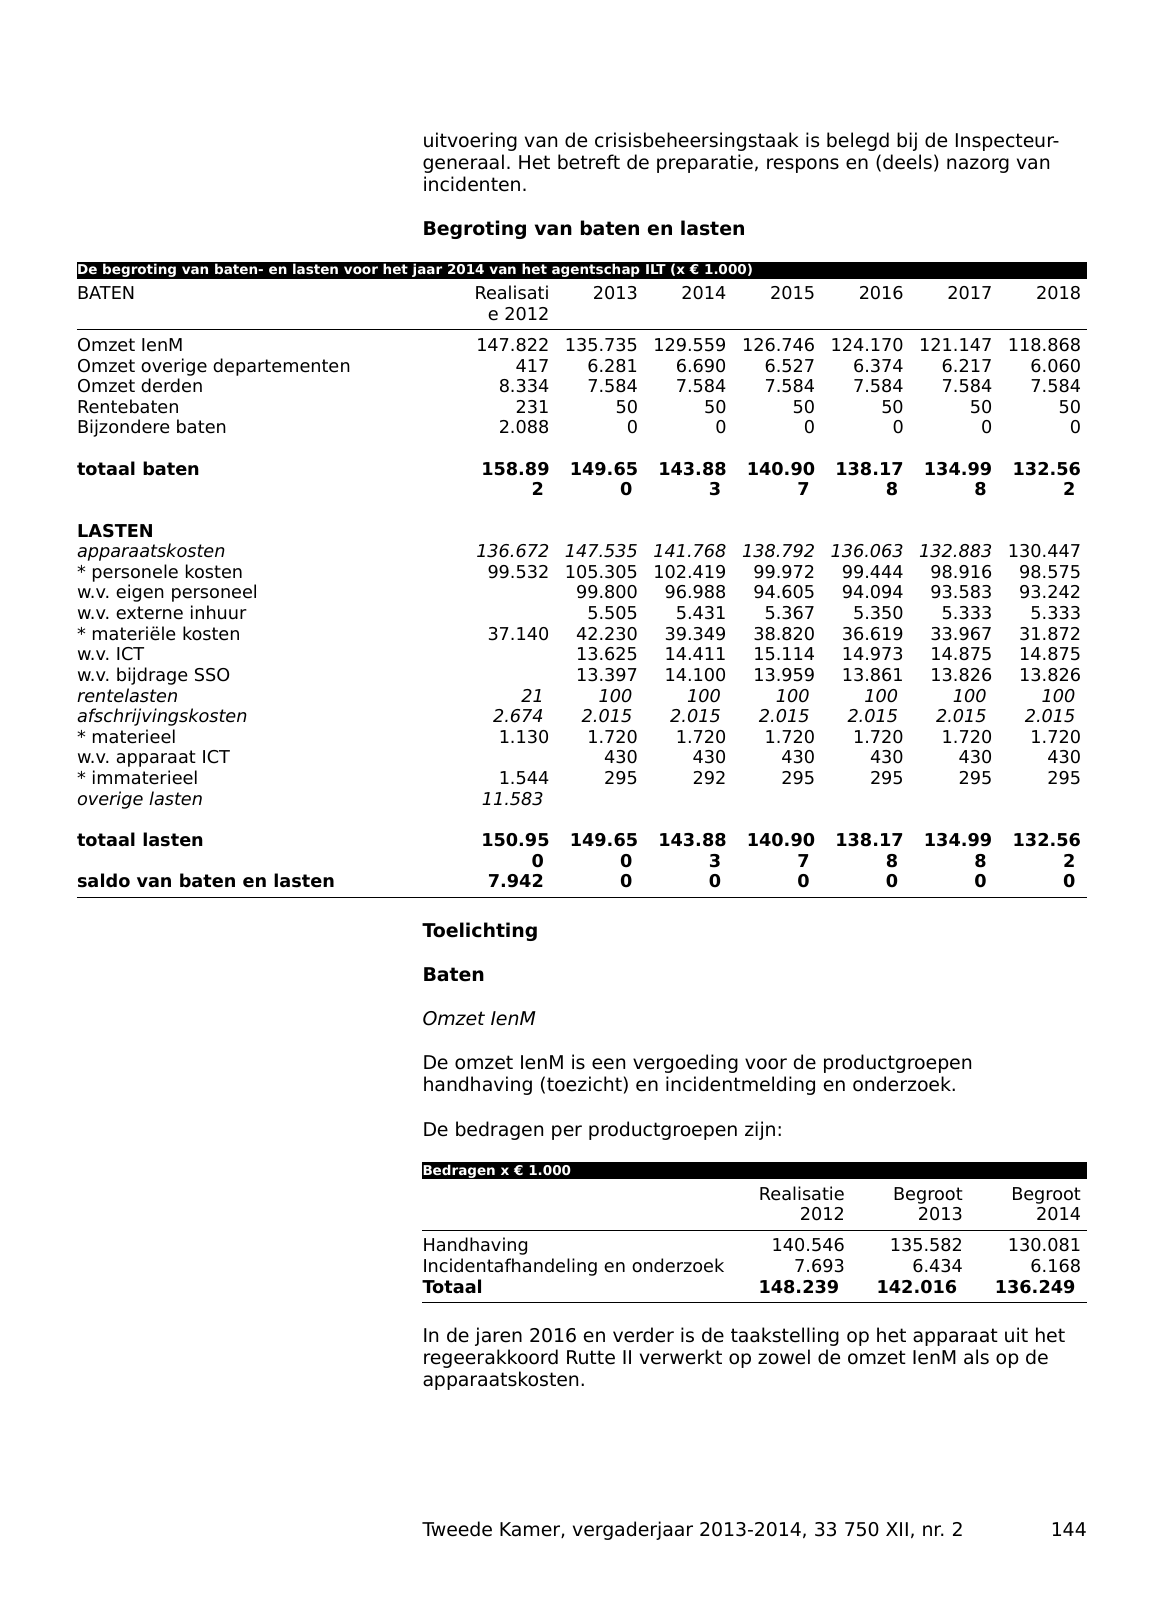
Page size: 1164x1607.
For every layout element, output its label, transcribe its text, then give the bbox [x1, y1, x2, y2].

table_cell [466, 809, 555, 830]
table_cell 121.147 [909, 330, 998, 356]
table_cell 100 [909, 686, 998, 706]
table_cell BATEN [77, 279, 466, 329]
table_cell 94.605 [732, 583, 821, 603]
table_cell 7.584 [998, 376, 1087, 397]
table_cell 2.015 [555, 706, 644, 727]
table_cell [821, 438, 909, 459]
table_cell Begroot 2014 [969, 1179, 1087, 1230]
table_cell 2.015 [909, 706, 998, 727]
table_cell [998, 500, 1087, 521]
table_cell 13.625 [555, 644, 644, 665]
table_cell 14.100 [644, 665, 732, 686]
table_header De begroting van baten- en lasten voor het jaar 2014 van het agentschap ILT (x € 1.000) [77, 262, 1087, 278]
table_cell 98.916 [909, 562, 998, 582]
table_cell [909, 438, 998, 459]
table_cell 2.088 [466, 418, 555, 438]
table_cell 6.168 [969, 1256, 1087, 1277]
table_cell 0 [909, 418, 998, 438]
table_cell [732, 500, 821, 521]
table_cell w.v. ICT [77, 644, 466, 665]
table_cell 5.367 [732, 603, 821, 624]
table_cell 0 [821, 871, 909, 897]
table_cell 2018 [998, 279, 1087, 329]
table_cell 50 [998, 397, 1087, 417]
table_cell Handhaving [422, 1231, 732, 1256]
table_cell 6.434 [850, 1256, 968, 1277]
table_cell [644, 500, 732, 521]
table_cell 0 [998, 871, 1087, 897]
table_cell [555, 809, 644, 830]
table_cell [555, 438, 644, 459]
table_cell totaal lasten [77, 830, 466, 871]
table_cell 124.170 [821, 330, 909, 356]
table_cell 6.281 [555, 356, 644, 376]
table_cell [77, 438, 466, 459]
table_cell 2.015 [732, 706, 821, 727]
text De omzet IenM is een vergoeding voor de productgroepen handhaving (toezicht) en incidentmelding en onderzoek. [422, 1052, 1087, 1096]
table_cell Omzet IenM [77, 330, 466, 356]
table_cell 292 [644, 768, 732, 789]
table_cell * personele kosten [77, 562, 466, 582]
table_cell [909, 500, 998, 521]
table_cell 1.544 [466, 768, 555, 789]
table_cell 132.562 [998, 830, 1087, 871]
table_cell 142.016 [850, 1277, 968, 1302]
table_cell 295 [998, 768, 1087, 789]
table_cell w.v. apparaat ICT [77, 748, 466, 768]
table_cell 6.217 [909, 356, 998, 376]
table_cell [555, 521, 644, 541]
table_cell 147.535 [555, 541, 644, 562]
table_cell 1.130 [466, 727, 555, 747]
table_cell 0 [909, 871, 998, 897]
table_cell 295 [821, 768, 909, 789]
table_cell totaal baten [77, 459, 466, 500]
table_cell [466, 603, 555, 624]
table_header Bedragen x € 1.000 [422, 1162, 1087, 1178]
text In de jaren 2016 en verder is de taakstelling op het apparaat uit het regeerakkoord Rutte II verwerkt op zowel de omzet IenM als op de apparaatskosten. [422, 1325, 1087, 1391]
table_cell [422, 1179, 732, 1230]
table_cell 50 [732, 397, 821, 417]
table_cell rentelasten [77, 686, 466, 706]
table_cell 15.114 [732, 644, 821, 665]
table_cell Rentebaten [77, 397, 466, 417]
table_cell [821, 500, 909, 521]
table_cell 2013 [555, 279, 644, 329]
table_cell LASTEN [77, 521, 466, 541]
table_cell 231 [466, 397, 555, 417]
table_cell 11.583 [466, 789, 555, 809]
table_cell [644, 809, 732, 830]
table_cell Bijzondere baten [77, 418, 466, 438]
table_cell 98.575 [998, 562, 1087, 582]
table_cell [555, 789, 644, 809]
table_cell 6.060 [998, 356, 1087, 376]
table_cell 13.826 [998, 665, 1087, 686]
table_cell 2.015 [998, 706, 1087, 727]
table_cell 143.883 [644, 459, 732, 500]
table_cell 132.562 [998, 459, 1087, 500]
table_cell Incidentafhandeling en onderzoek [422, 1256, 732, 1277]
table_cell [732, 789, 821, 809]
table_cell 33.967 [909, 624, 998, 644]
table_cell 1.720 [821, 727, 909, 747]
table_cell 417 [466, 356, 555, 376]
subtitle Begroting van baten en lasten [422, 218, 1087, 240]
table_cell w.v. bijdrage SSO [77, 665, 466, 686]
table_cell 6.690 [644, 356, 732, 376]
table_cell overige lasten [77, 789, 466, 809]
table_cell 13.861 [821, 665, 909, 686]
subtitle Baten [422, 964, 1087, 986]
table_cell [821, 521, 909, 541]
table_cell saldo van baten en lasten [77, 871, 466, 897]
table_cell 50 [644, 397, 732, 417]
table_cell Omzet overige departementen [77, 356, 466, 376]
table_cell 0 [644, 418, 732, 438]
table_cell 430 [732, 748, 821, 768]
table_cell 2.015 [644, 706, 732, 727]
table_cell Begroot 2013 [850, 1179, 968, 1230]
table_cell * materieel [77, 727, 466, 747]
table_cell 39.349 [644, 624, 732, 644]
table_cell 2015 [732, 279, 821, 329]
table_cell 100 [555, 686, 644, 706]
table_cell 7.584 [909, 376, 998, 397]
table_cell 430 [909, 748, 998, 768]
table_cell 147.822 [466, 330, 555, 356]
table_cell 132.883 [909, 541, 998, 562]
table_cell 7.693 [732, 1256, 850, 1277]
table_cell 0 [732, 871, 821, 897]
table_cell 130.447 [998, 541, 1087, 562]
table_cell 126.746 [732, 330, 821, 356]
table_cell 430 [555, 748, 644, 768]
table_cell 50 [909, 397, 998, 417]
table_cell 14.411 [644, 644, 732, 665]
table_cell 100 [821, 686, 909, 706]
table_cell 135.735 [555, 330, 644, 356]
table_cell 140.907 [732, 830, 821, 871]
table_cell 141.768 [644, 541, 732, 562]
table_cell 14.875 [909, 644, 998, 665]
table_cell 0 [555, 871, 644, 897]
table_cell 149.650 [555, 459, 644, 500]
table_cell [821, 809, 909, 830]
table_cell [466, 583, 555, 603]
table_cell 1.720 [732, 727, 821, 747]
table_cell Realisatie 2012 [732, 1179, 850, 1230]
table_cell 295 [909, 768, 998, 789]
table_cell [466, 521, 555, 541]
table_cell [732, 809, 821, 830]
table_cell 7.584 [821, 376, 909, 397]
table_cell 6.527 [732, 356, 821, 376]
table_cell 430 [998, 748, 1087, 768]
text uitvoering van de crisisbeheersingstaak is belegd bij de Inspecteur-generaal. Het betreft de preparatie, respons en (deels) nazorg van incidenten. [422, 130, 1087, 196]
table_cell [644, 438, 732, 459]
table_cell 2014 [644, 279, 732, 329]
table_cell 2.674 [466, 706, 555, 727]
table_cell 2016 [821, 279, 909, 329]
table_cell 129.559 [644, 330, 732, 356]
table_cell 1.720 [998, 727, 1087, 747]
table_cell [998, 789, 1087, 809]
table_cell [821, 789, 909, 809]
table_cell 149.650 [555, 830, 644, 871]
table_cell 134.998 [909, 830, 998, 871]
table_cell 13.826 [909, 665, 998, 686]
table_cell 148.239 [732, 1277, 850, 1302]
table_cell 138.178 [821, 459, 909, 500]
table_cell 50 [821, 397, 909, 417]
table_cell 100 [644, 686, 732, 706]
table_cell 143.883 [644, 830, 732, 871]
subtitle Toelichting [422, 920, 1087, 942]
table_cell 295 [555, 768, 644, 789]
table_cell Totaal [422, 1277, 732, 1302]
table_cell * materiële kosten [77, 624, 466, 644]
table_cell afschrijvingskosten [77, 706, 466, 727]
table_cell [466, 438, 555, 459]
table_cell 93.583 [909, 583, 998, 603]
table_cell 99.972 [732, 562, 821, 582]
subtitle Omzet IenM [422, 1008, 1087, 1030]
table_cell 5.505 [555, 603, 644, 624]
table_cell 14.875 [998, 644, 1087, 665]
table_cell 430 [821, 748, 909, 768]
table_cell 1.720 [644, 727, 732, 747]
table_cell 135.582 [850, 1231, 968, 1256]
table_cell 13.959 [732, 665, 821, 686]
table_cell 0 [732, 418, 821, 438]
table_cell 7.584 [644, 376, 732, 397]
table_cell 150.950 [466, 830, 555, 871]
table_cell 136.672 [466, 541, 555, 562]
table_cell 2.015 [821, 706, 909, 727]
table_cell 21 [466, 686, 555, 706]
table_cell 37.140 [466, 624, 555, 644]
table_cell 5.431 [644, 603, 732, 624]
table_cell w.v. externe inhuur [77, 603, 466, 624]
table_cell 134.998 [909, 459, 998, 500]
table_cell apparaatskosten [77, 541, 466, 562]
table_cell 99.800 [555, 583, 644, 603]
table_cell 7.584 [732, 376, 821, 397]
table_cell 158.892 [466, 459, 555, 500]
table_cell 42.230 [555, 624, 644, 644]
table_cell 138.178 [821, 830, 909, 871]
table_cell 130.081 [969, 1231, 1087, 1256]
table_cell [998, 438, 1087, 459]
table_cell 5.333 [909, 603, 998, 624]
table_cell [555, 500, 644, 521]
table_cell 140.907 [732, 459, 821, 500]
table_cell 430 [644, 748, 732, 768]
table_cell [732, 521, 821, 541]
table_cell 31.872 [998, 624, 1087, 644]
table_cell 102.419 [644, 562, 732, 582]
table_cell 100 [998, 686, 1087, 706]
table_cell [998, 809, 1087, 830]
table_cell [909, 789, 998, 809]
table_cell 5.350 [821, 603, 909, 624]
table_cell 295 [732, 768, 821, 789]
table_cell 99.444 [821, 562, 909, 582]
table_cell 14.973 [821, 644, 909, 665]
table_cell [466, 644, 555, 665]
table_cell [466, 665, 555, 686]
table_cell 136.063 [821, 541, 909, 562]
text De bedragen per productgroepen zijn: [422, 1118, 1087, 1140]
table_cell 93.242 [998, 583, 1087, 603]
table_cell [732, 438, 821, 459]
table_cell 5.333 [998, 603, 1087, 624]
table_cell [644, 789, 732, 809]
table_cell 96.988 [644, 583, 732, 603]
table_cell 136.249 [969, 1277, 1087, 1302]
table_cell [909, 521, 998, 541]
table_cell 7.584 [555, 376, 644, 397]
table_cell 0 [821, 418, 909, 438]
table_cell [909, 809, 998, 830]
table_cell 118.868 [998, 330, 1087, 356]
table_cell 94.094 [821, 583, 909, 603]
table_cell w.v. eigen personeel [77, 583, 466, 603]
table_cell [466, 748, 555, 768]
table_cell 0 [998, 418, 1087, 438]
table_cell 2017 [909, 279, 998, 329]
table_cell [77, 500, 466, 521]
table_cell 38.820 [732, 624, 821, 644]
table_cell 13.397 [555, 665, 644, 686]
table_cell 138.792 [732, 541, 821, 562]
table_cell [77, 809, 466, 830]
table_cell Omzet derden [77, 376, 466, 397]
table_cell [644, 521, 732, 541]
table_cell 0 [555, 418, 644, 438]
table_cell 0 [644, 871, 732, 897]
table_cell [466, 500, 555, 521]
table_cell 36.619 [821, 624, 909, 644]
table_cell 140.546 [732, 1231, 850, 1256]
table_cell 50 [555, 397, 644, 417]
table_cell 1.720 [909, 727, 998, 747]
table_cell 7.942 [466, 871, 555, 897]
table_cell 100 [732, 686, 821, 706]
table_cell 1.720 [555, 727, 644, 747]
table_cell * immaterieel [77, 768, 466, 789]
table_cell 8.334 [466, 376, 555, 397]
table_cell 6.374 [821, 356, 909, 376]
table_cell Realisatie 2012 [466, 279, 555, 329]
table_cell 105.305 [555, 562, 644, 582]
table_cell 99.532 [466, 562, 555, 582]
table_cell [998, 521, 1087, 541]
